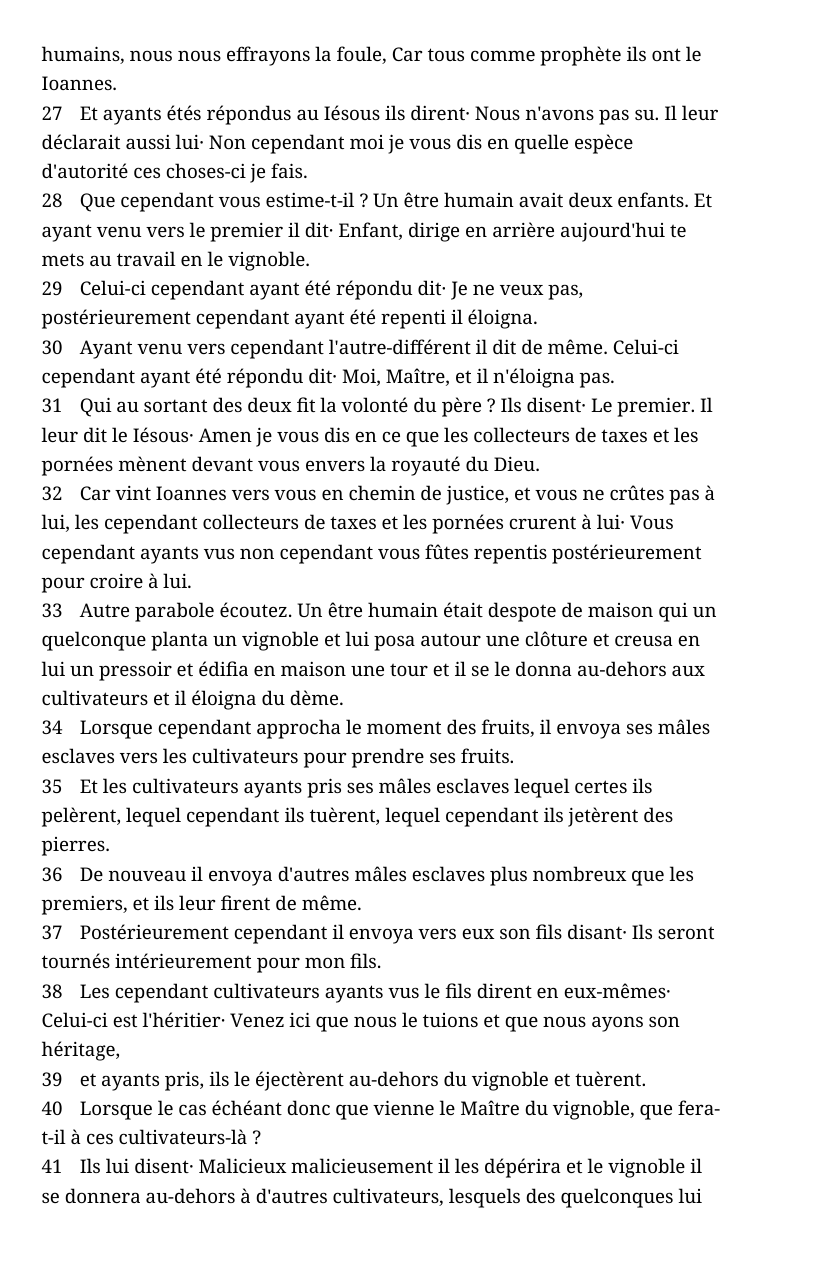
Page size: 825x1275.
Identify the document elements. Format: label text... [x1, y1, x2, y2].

text humains, nous nous effrayons la foule, Car tous comme prophète ils ont le Ioannes. 27 Et ayants étés répondus au Iésous ils dirent· Nous n'avons pas su. Il leur déclarait aussi lui· Non cependant moi je vous dis en quelle espèce d'autorité ces choses-ci je fais. 28 Que cependant vous estime-t-il ? Un être humain avait deux enfants. Et ayant venu vers le premier il dit· Enfant, dirige en arrière aujourd'hui te mets au travail en le vignoble. 29 Celui-ci cependant ayant été répondu dit· Je ne veux pas, postérieurement cependant ayant été repenti il éloigna. 30 Ayant venu vers cependant l'autre-différent il dit de même. Celui-ci cependant ayant été répondu dit· Moi, Maître, et il n'éloigna pas. 31 Qui au sortant des deux fit la volonté du père ? Ils disent· Le premier. Il leur dit le Iésous· Amen je vous dis en ce que les collecteurs de taxes et les pornées mènent devant vous envers la royauté du Dieu. 32 Car vint Ioannes vers vous en chemin de justice, et vous ne crûtes pas à lui, les cependant collecteurs de taxes et les pornées crurent à lui· Vous cependant ayants vus non cependant vous fûtes repentis postérieurement pour croire à lui. 33 Autre parabole écoutez. Un être humain était despote de maison qui un quelconque planta un vignoble et lui posa autour une clôture et creusa en lui un pressoir et édifia en maison une tour et il se le donna au-dehors aux cultivateurs et il éloigna du dème. 34 Lorsque cependant approcha le moment des fruits, il envoya ses mâles esclaves vers les cultivateurs pour prendre ses fruits. 35 Et les cultivateurs ayants pris ses mâles esclaves lequel certes ils pelèrent, lequel cependant ils tuèrent, lequel cependant ils jetèrent des pierres. 36 De nouveau il envoya d'autres mâles esclaves plus nombreux que les premiers, et ils leur firent de même. 37 Postérieurement cependant il envoya vers eux son fils disant· Ils seront tournés intérieurement pour mon fils. 38 Les cependant cultivateurs ayants vus le fils dirent en eux-mêmes· Celui-ci est l'héritier· Venez ici que nous le tuions et que nous ayons son héritage, 39 et ayants pris, ils le éjectèrent au-dehors du vignoble et tuèrent. 40 Lorsque le cas échéant donc que vienne le Maître du vignoble, que fera-t-il à ces cultivateurs-là ? 41 Ils lui disent· Malicieux malicieusement il les dépérira et le vignoble il se donnera au-dehors à d'autres cultivateurs, lesquels des quelconques lui [41, 41, 724, 1208]
